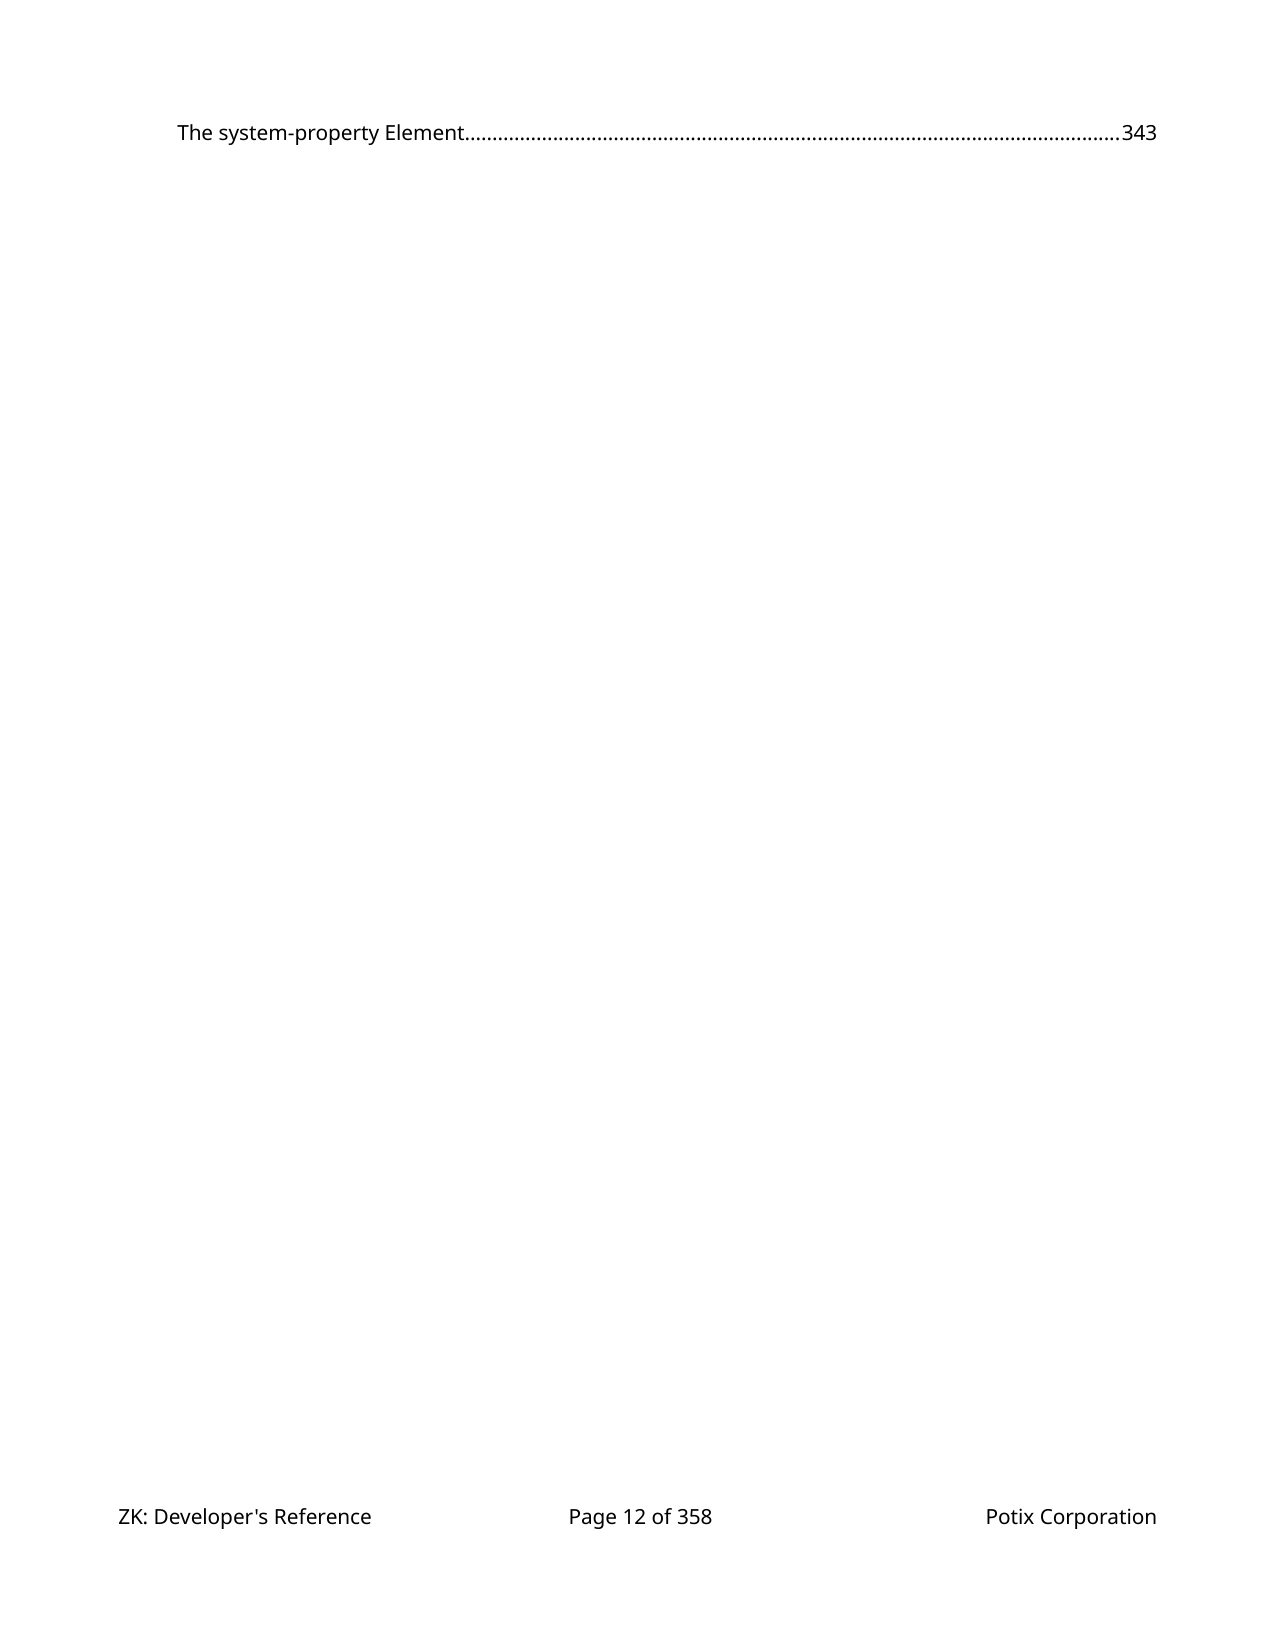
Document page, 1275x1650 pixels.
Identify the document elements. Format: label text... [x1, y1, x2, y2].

text The system-property Element 343 [177, 118, 1157, 146]
